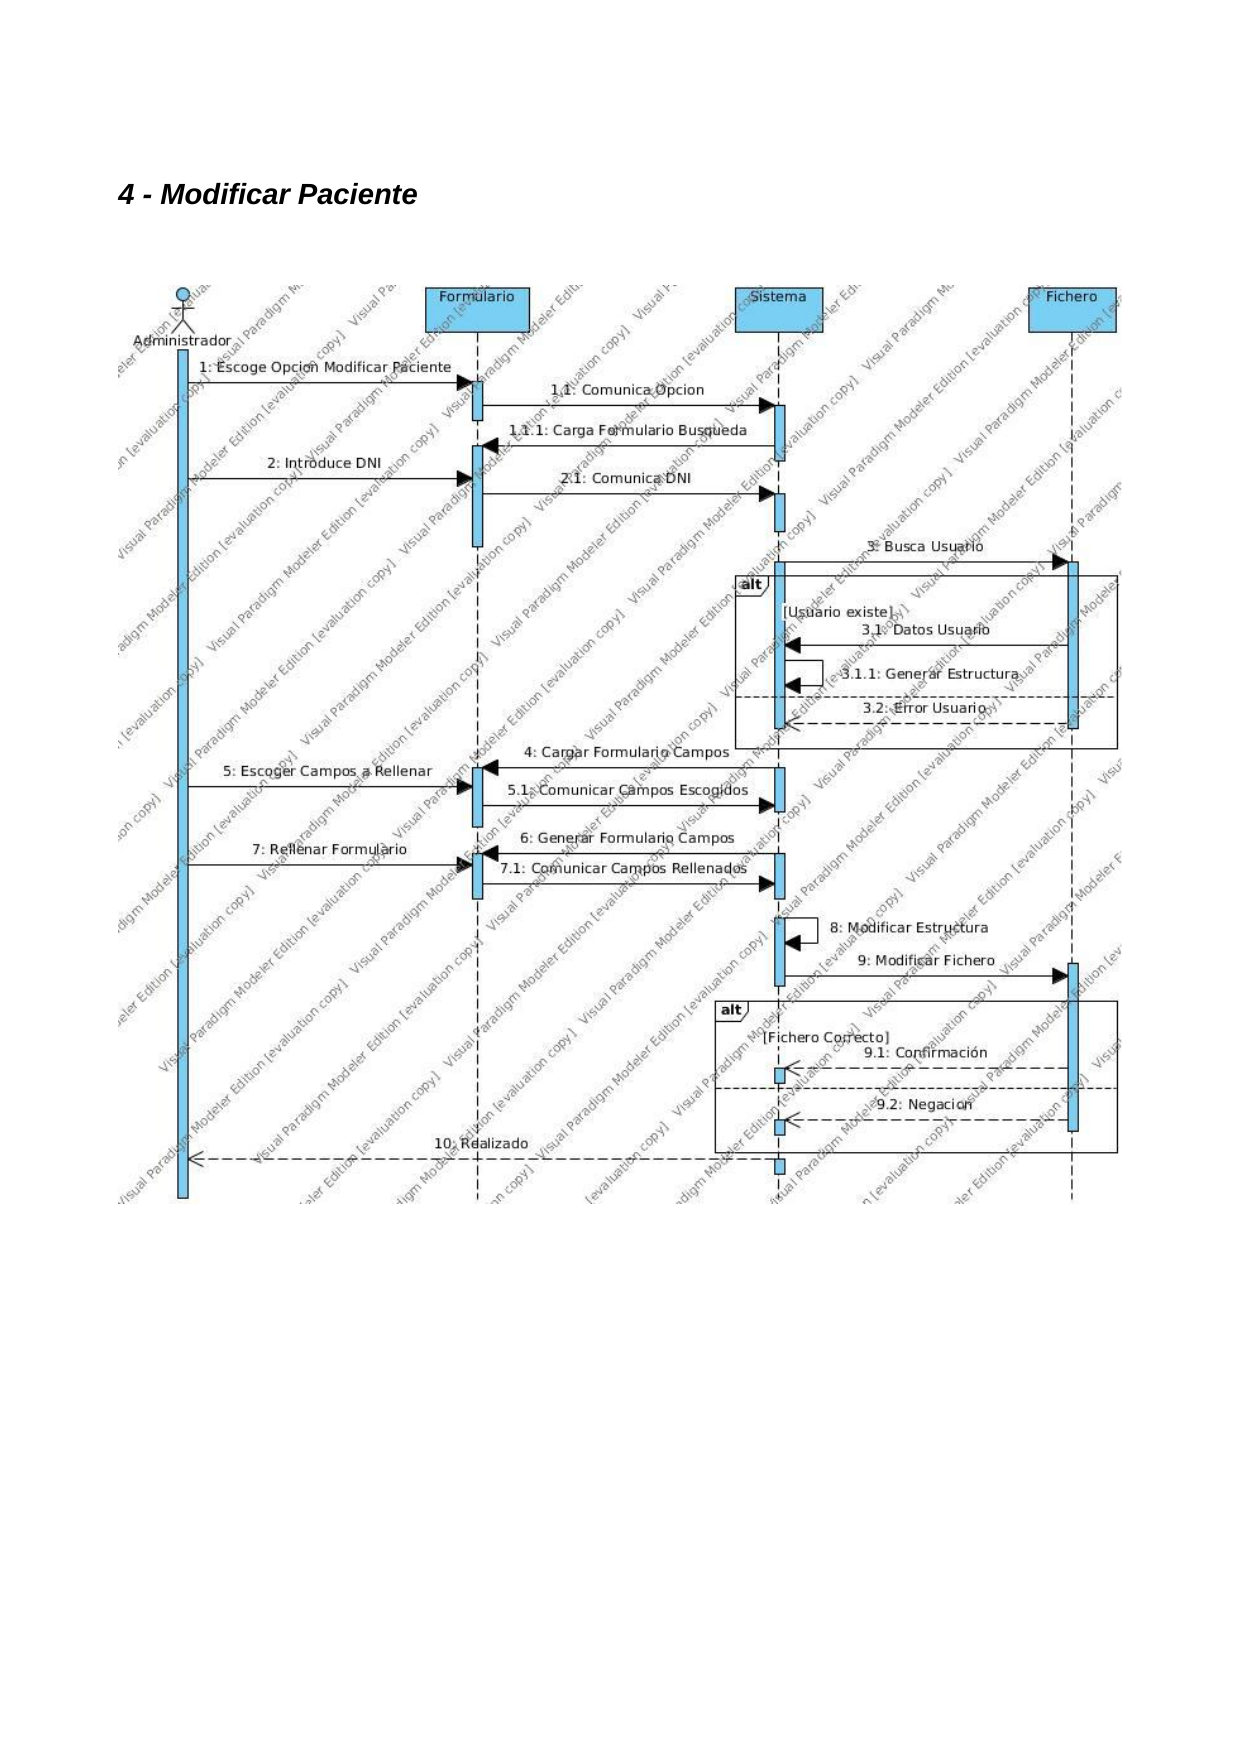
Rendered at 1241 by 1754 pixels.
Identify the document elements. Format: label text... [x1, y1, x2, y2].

subtitle 4 - Modificar Paciente [118, 177, 1122, 211]
picture [118, 285, 1122, 1204]
